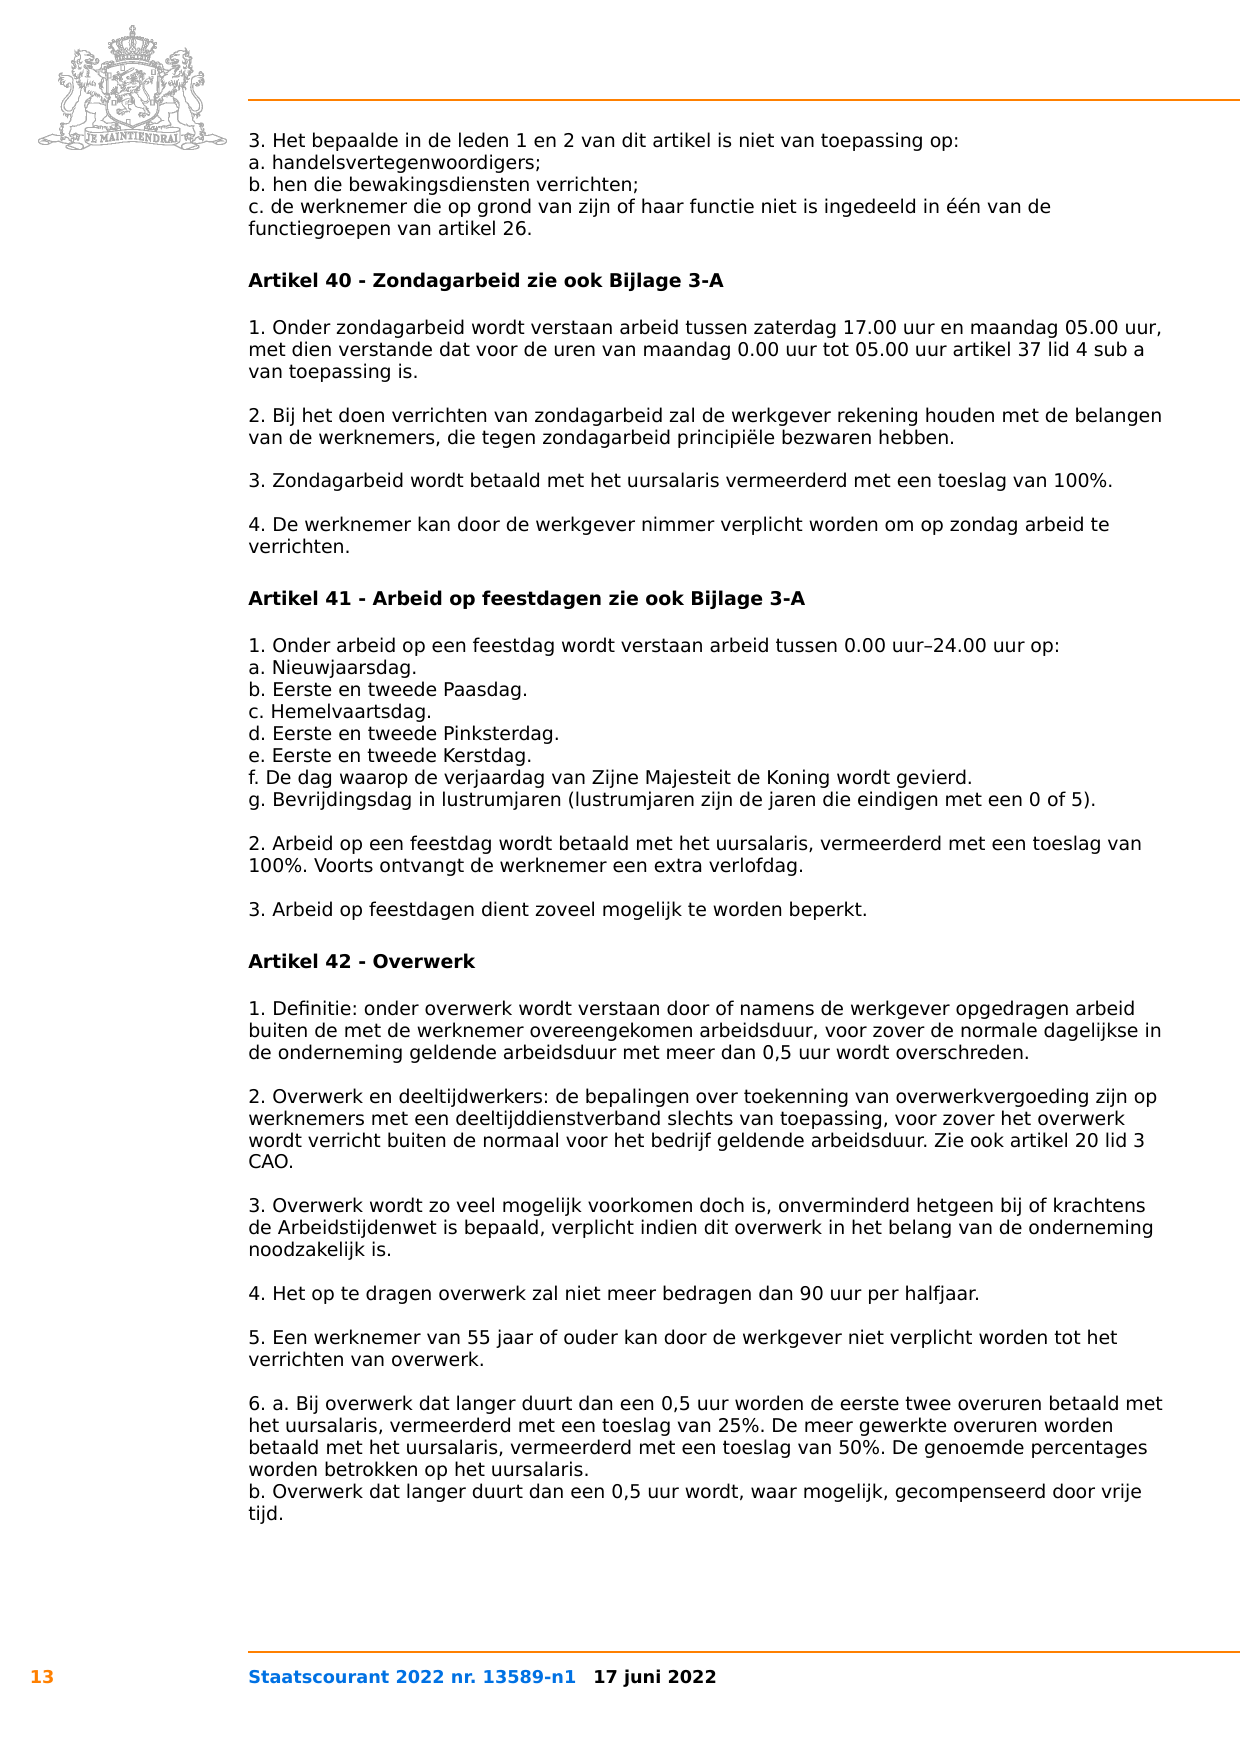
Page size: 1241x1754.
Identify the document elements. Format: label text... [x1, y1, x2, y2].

text f. De dag waarop de verjaardag van Zijne Majesteit de Koning wordt gevierd. [248, 767, 1163, 789]
text 2. Arbeid op een feestdag wordt betaald met het uursalaris, vermeerderd met een toeslag van 100%. Voorts ontvangt de werknemer een extra verlofdag. [248, 833, 1163, 877]
text a. handelsvertegenwoordigers; [248, 152, 1163, 174]
subtitle Artikel 41 - Arbeid op feestdagen zie ook Bijlage 3-A [248, 588, 1163, 610]
text 5. Een werknemer van 55 jaar of ouder kan door de werkgever niet verplicht worden tot het verrichten van overwerk. [248, 1327, 1163, 1371]
text g. Bevrijdingsdag in lustrumjaren (lustrumjaren zijn de jaren die eindigen met een 0 of 5). [248, 789, 1163, 811]
subtitle Artikel 40 - Zondagarbeid zie ook Bijlage 3-A [248, 270, 1163, 292]
text e. Eerste en tweede Kerstdag. [248, 745, 1163, 767]
text 3. Overwerk wordt zo veel mogelijk voorkomen doch is, onverminderd hetgeen bij of krachtens de Arbeidstijdenwet is bepaald, verplicht indien dit overwerk in het belang van de onderneming noodzakelijk is. [248, 1195, 1163, 1261]
picture [38, 25, 227, 150]
text 4. De werknemer kan door de werkgever nimmer verplicht worden om op zondag arbeid te verrichten. [248, 514, 1163, 558]
text 1. Onder zondagarbeid wordt verstaan arbeid tussen zaterdag 17.00 uur en maandag 05.00 uur, met dien verstande dat voor de uren van maandag 0.00 uur tot 05.00 uur artikel 37 lid 4 sub a van toepassing is. [248, 317, 1163, 383]
text c. Hemelvaartsdag. [248, 701, 1163, 723]
text b. Overwerk dat langer duurt dan een 0,5 uur wordt, waar mogelijk, gecompenseerd door vrije tijd. [248, 1481, 1163, 1525]
text 4. Het op te dragen overwerk zal niet meer bedragen dan 90 uur per halfjaar. [248, 1283, 1163, 1305]
text 2. Bij het doen verrichten van zondagarbeid zal de werkgever rekening houden met de belangen van de werknemers, die tegen zondagarbeid principiële bezwaren hebben. [248, 404, 1163, 448]
subtitle Artikel 42 - Overwerk [248, 951, 1163, 973]
text c. de werknemer die op grond van zijn of haar functie niet is ingedeeld in één van de functiegroepen van artikel 26. [248, 196, 1163, 240]
text 1. Onder arbeid op een feestdag wordt verstaan arbeid tussen 0.00 uur–24.00 uur op: [248, 635, 1163, 657]
text 3. Zondagarbeid wordt betaald met het uursalaris vermeerderd met een toeslag van 100%. [248, 470, 1163, 492]
text 2. Overwerk en deeltijdwerkers: de bepalingen over toekenning van overwerkvergoeding zijn op werknemers met een deeltijddienstverband slechts van toepassing, voor zover het overwerk wordt verricht buiten de normaal voor het bedrijf geldende arbeidsduur. Zie ook artikel 20 lid 3 CAO. [248, 1086, 1163, 1173]
text 6. a. Bij overwerk dat langer duurt dan een 0,5 uur worden de eerste twee overuren betaald met het uursalaris, vermeerderd met een toeslag van 25%. De meer gewerkte overuren worden betaald met het uursalaris, vermeerderd met een toeslag van 50%. De genoemde percentages worden betrokken op het uursalaris. [248, 1393, 1163, 1481]
text b. Eerste en tweede Paasdag. [248, 679, 1163, 701]
text 3. Het bepaalde in de leden 1 en 2 van dit artikel is niet van toepassing op: [248, 130, 1163, 152]
text b. hen die bewakingsdiensten verrichten; [248, 174, 1163, 196]
text 1. Definitie: onder overwerk wordt verstaan door of namens de werkgever opgedragen arbeid buiten de met de werknemer overeengekomen arbeidsduur, voor zover de normale dagelijkse in de onderneming geldende arbeidsduur met meer dan 0,5 uur wordt overschreden. [248, 998, 1163, 1064]
text a. Nieuwjaarsdag. [248, 657, 1163, 679]
text 3. Arbeid op feestdagen dient zoveel mogelijk te worden beperkt. [248, 899, 1163, 921]
text d. Eerste en tweede Pinksterdag. [248, 723, 1163, 745]
